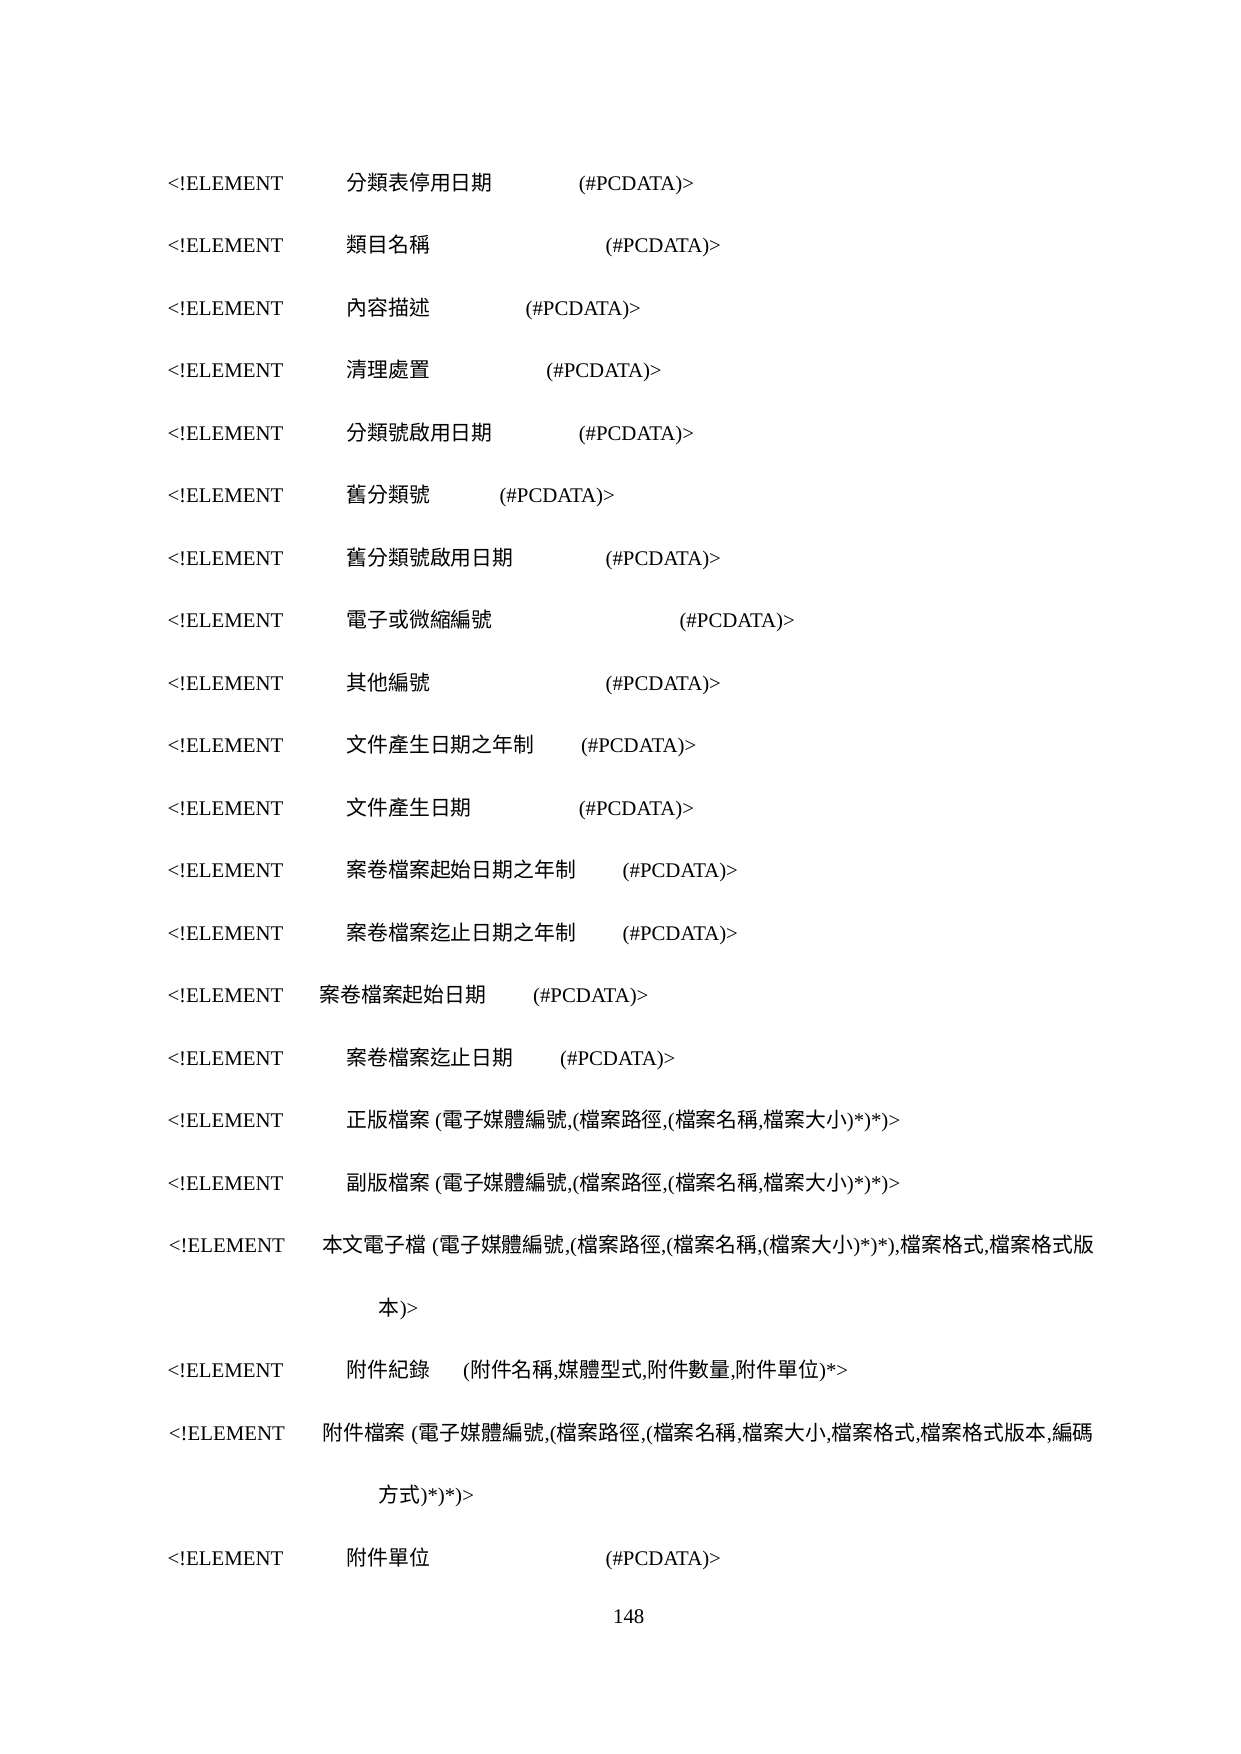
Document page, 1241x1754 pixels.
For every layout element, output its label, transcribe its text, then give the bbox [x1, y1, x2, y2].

text <!ELEMENT 文件產生日期之年制 (#PCDATA)> [162, 702, 1094, 764]
text <!ELEMENT 本文電子檔 (電子媒體編號,(檔案路徑,(檔案名稱,(檔案大小)*)*),檔案格式,檔案格式版本)> [169, 1202, 1094, 1327]
text <!ELEMENT 副版檔案 (電子媒體編號,(檔案路徑,(檔案名稱,檔案大小)*)*)> [162, 1139, 1094, 1202]
text <!ELEMENT 清理處置 (#PCDATA)> [162, 327, 1094, 389]
text <!ELEMENT 其他編號 (#PCDATA)> [162, 639, 1094, 702]
text <!ELEMENT 電子或微縮編號 (#PCDATA)> [162, 577, 1094, 639]
text <!ELEMENT 正版檔案 (電子媒體編號,(檔案路徑,(檔案名稱,檔案大小)*)*)> [162, 1077, 1094, 1139]
text <!ELEMENT 舊分類號啟用日期 (#PCDATA)> [162, 514, 1094, 577]
text <!ELEMENT 案卷檔案迄止日期 (#PCDATA)> [162, 1014, 1094, 1077]
text <!ELEMENT 案卷檔案起始日期之年制 (#PCDATA)> [162, 827, 1094, 889]
text <!ELEMENT 內容描述 (#PCDATA)> [162, 264, 1094, 327]
text <!ELEMENT 文件產生日期 (#PCDATA)> [162, 764, 1094, 827]
text <!ELEMENT 分類號啟用日期 (#PCDATA)> [162, 389, 1094, 452]
text <!ELEMENT 類目名稱 (#PCDATA)> [162, 202, 1094, 264]
text <!ELEMENT 案卷檔案迄止日期之年制 (#PCDATA)> [162, 889, 1094, 952]
text <!ELEMENT 案卷檔案起始日期 (#PCDATA)> [162, 952, 1094, 1014]
text <!ELEMENT 附件單位 (#PCDATA)> [162, 1514, 1094, 1577]
text <!ELEMENT 分類表停用日期 (#PCDATA)> [162, 139, 1094, 202]
text <!ELEMENT 附件紀錄 (附件名稱,媒體型式,附件數量,附件單位)*> [162, 1327, 1094, 1389]
text <!ELEMENT 舊分類號 (#PCDATA)> [162, 452, 1094, 514]
text <!ELEMENT 附件檔案 (電子媒體編號,(檔案路徑,(檔案名稱,檔案大小,檔案格式,檔案格式版本,編碼方式)*)*)> [169, 1389, 1094, 1514]
